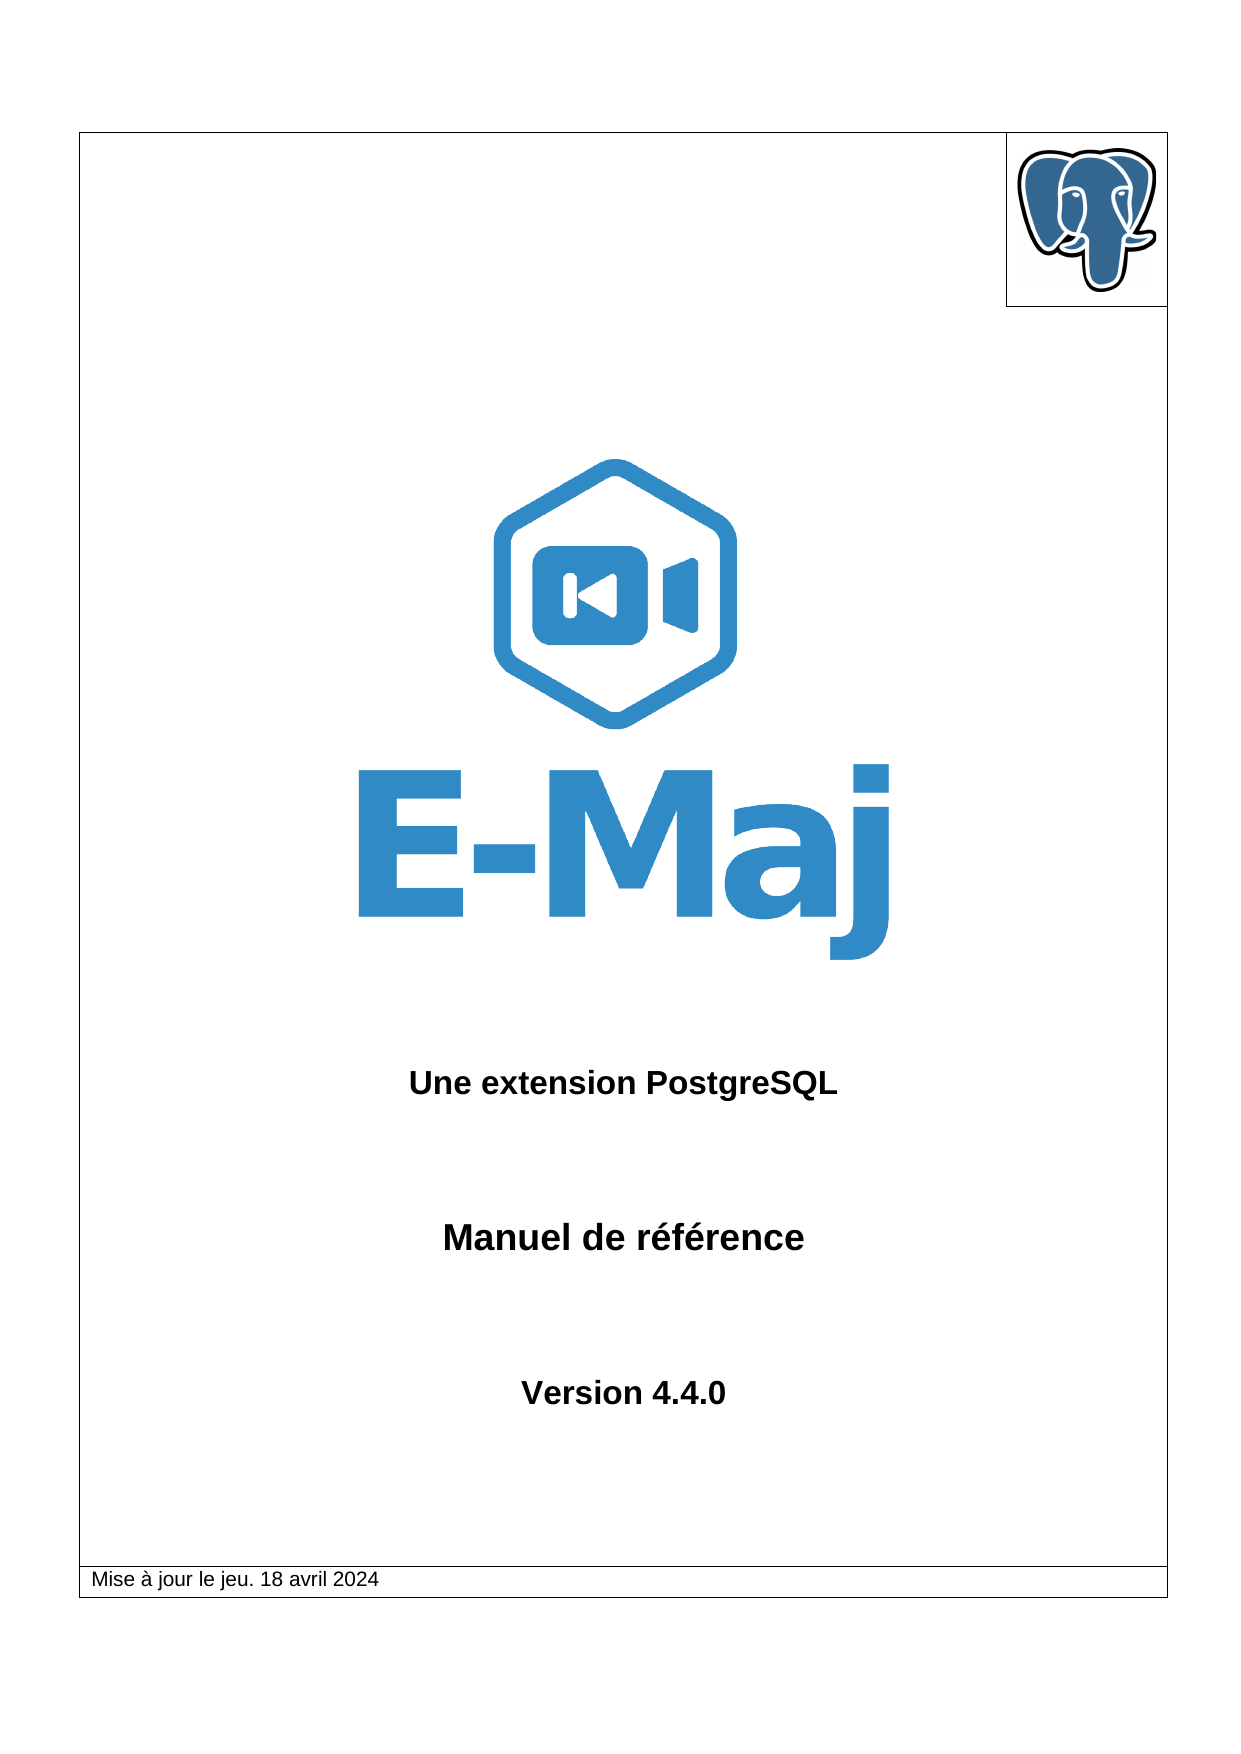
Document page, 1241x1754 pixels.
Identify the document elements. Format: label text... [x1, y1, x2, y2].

picture [1017, 148, 1157, 292]
table_header [80, 133, 1006, 306]
table_header [1007, 133, 1167, 306]
picture [357, 458, 890, 961]
table_cell Une extension PostgreSQL Manuel de référence Version 4.4.0 [80, 306, 1167, 1566]
table_cell Mise à jour le jeu. 18 avril 2024 [80, 1567, 1167, 1597]
